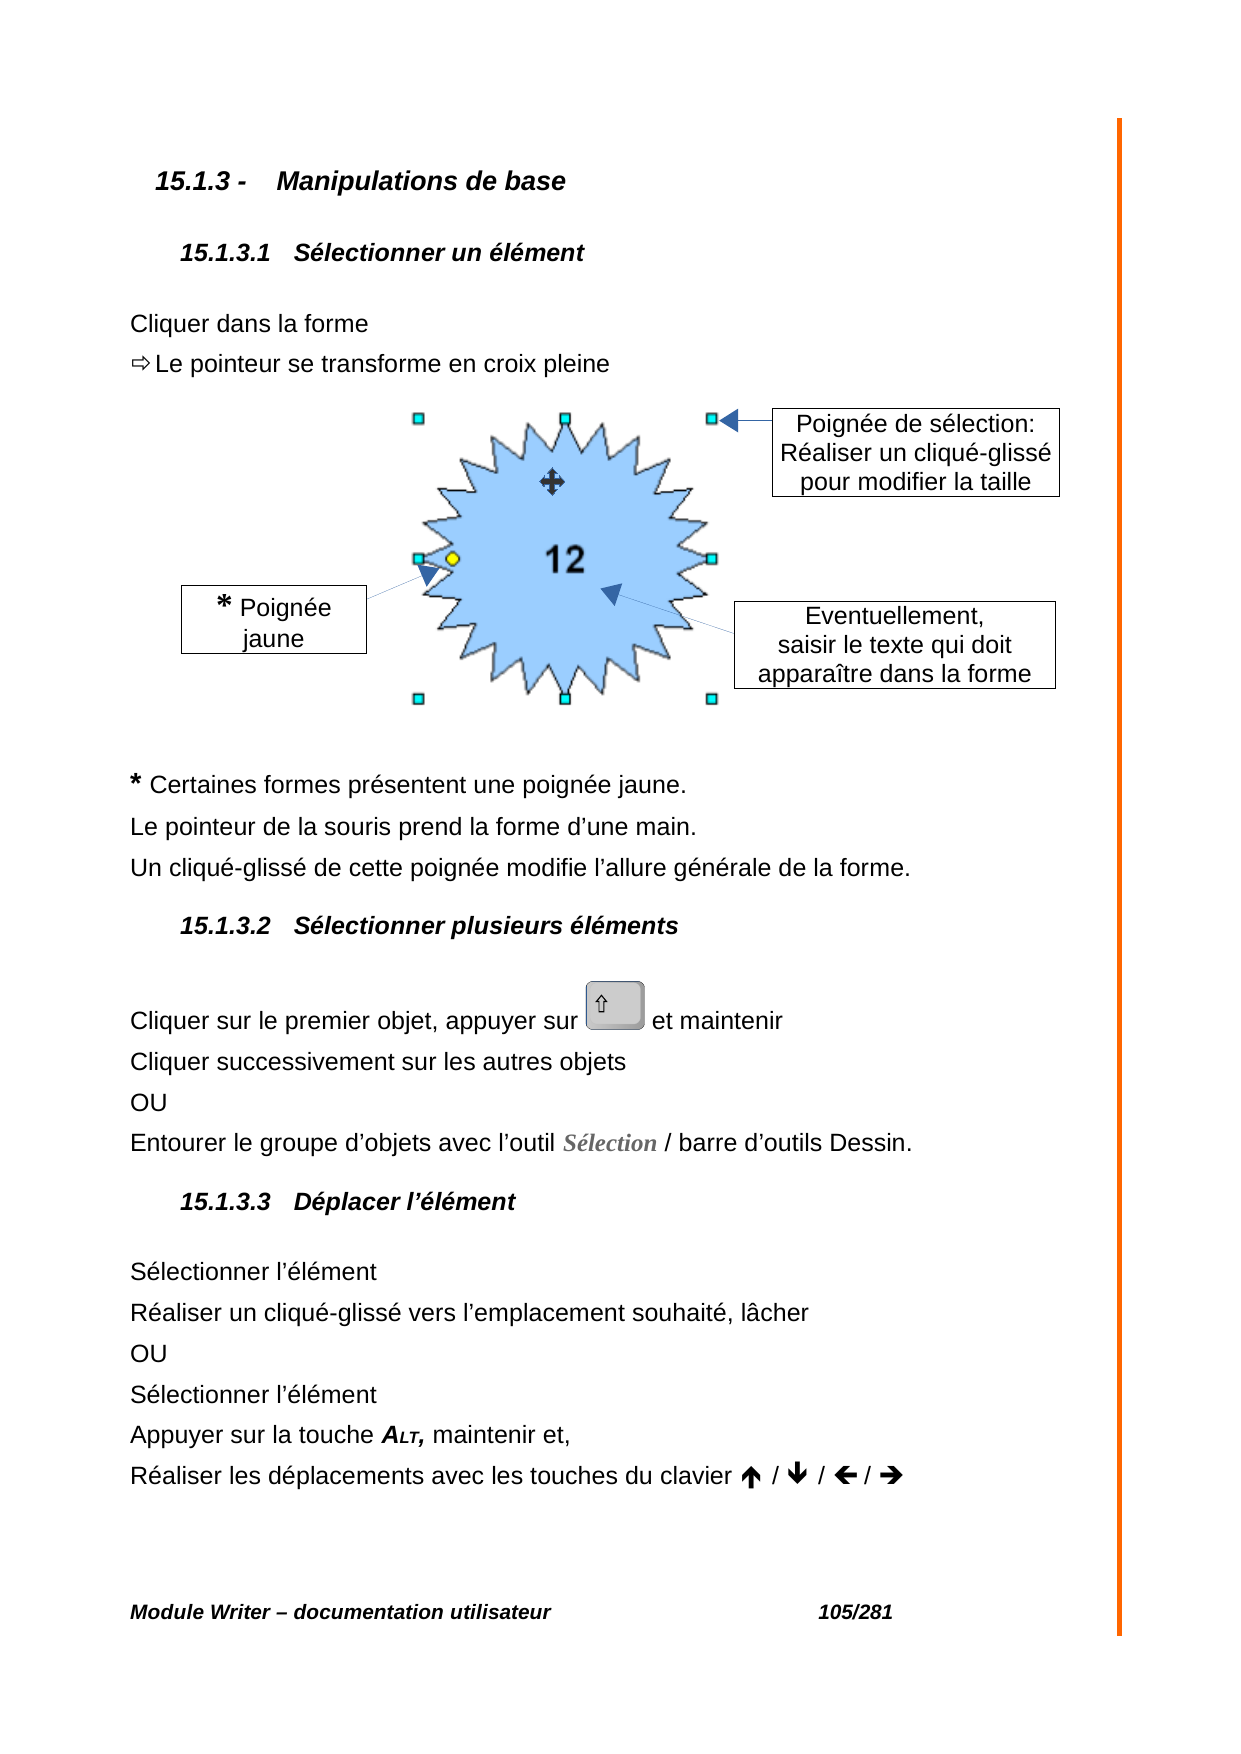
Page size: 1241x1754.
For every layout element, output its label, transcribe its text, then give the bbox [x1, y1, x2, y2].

text Sélectionner l’élément [130, 1257, 1105, 1286]
text Le pointeur de la souris prend la forme d’une main. [130, 812, 1105, 841]
text Réaliser les déplacements avec les touches du clavier  /  /  /  [130, 1461, 1105, 1490]
text Entourer le groupe d’objets avec l’outil Sélection / barre d’outils Dessin. [130, 1128, 1105, 1157]
text Cliquer sur le premier objet, appuyer sur et maintenir [130, 981, 1105, 1035]
text Le pointeur se transforme en croix pleine [130, 349, 1105, 378]
text Cliquer successivement sur les autres objets [130, 1047, 1105, 1076]
text OU [130, 1339, 1105, 1368]
text OU [130, 1087, 1105, 1116]
text * Certaines formes présentent une poignée jaune. [130, 766, 1105, 800]
subtitle Sélectionner un élément [180, 238, 1105, 267]
text Cliquer dans la forme [130, 308, 1105, 338]
text Réaliser un cliqué-glissé vers l’emplacement souhaité, lâcher [130, 1298, 1105, 1327]
text Sélectionner l’élément [130, 1379, 1105, 1409]
text Appuyer sur la touche Alt, maintenir et, [130, 1420, 1105, 1449]
subtitle Manipulations de base [155, 165, 1105, 196]
subtitle Sélectionner plusieurs éléments [180, 911, 1105, 940]
text Un cliqué-glissé de cette poignée modifie l’allure générale de la forme. [130, 853, 1105, 882]
subtitle Déplacer l’élément [180, 1187, 1105, 1216]
